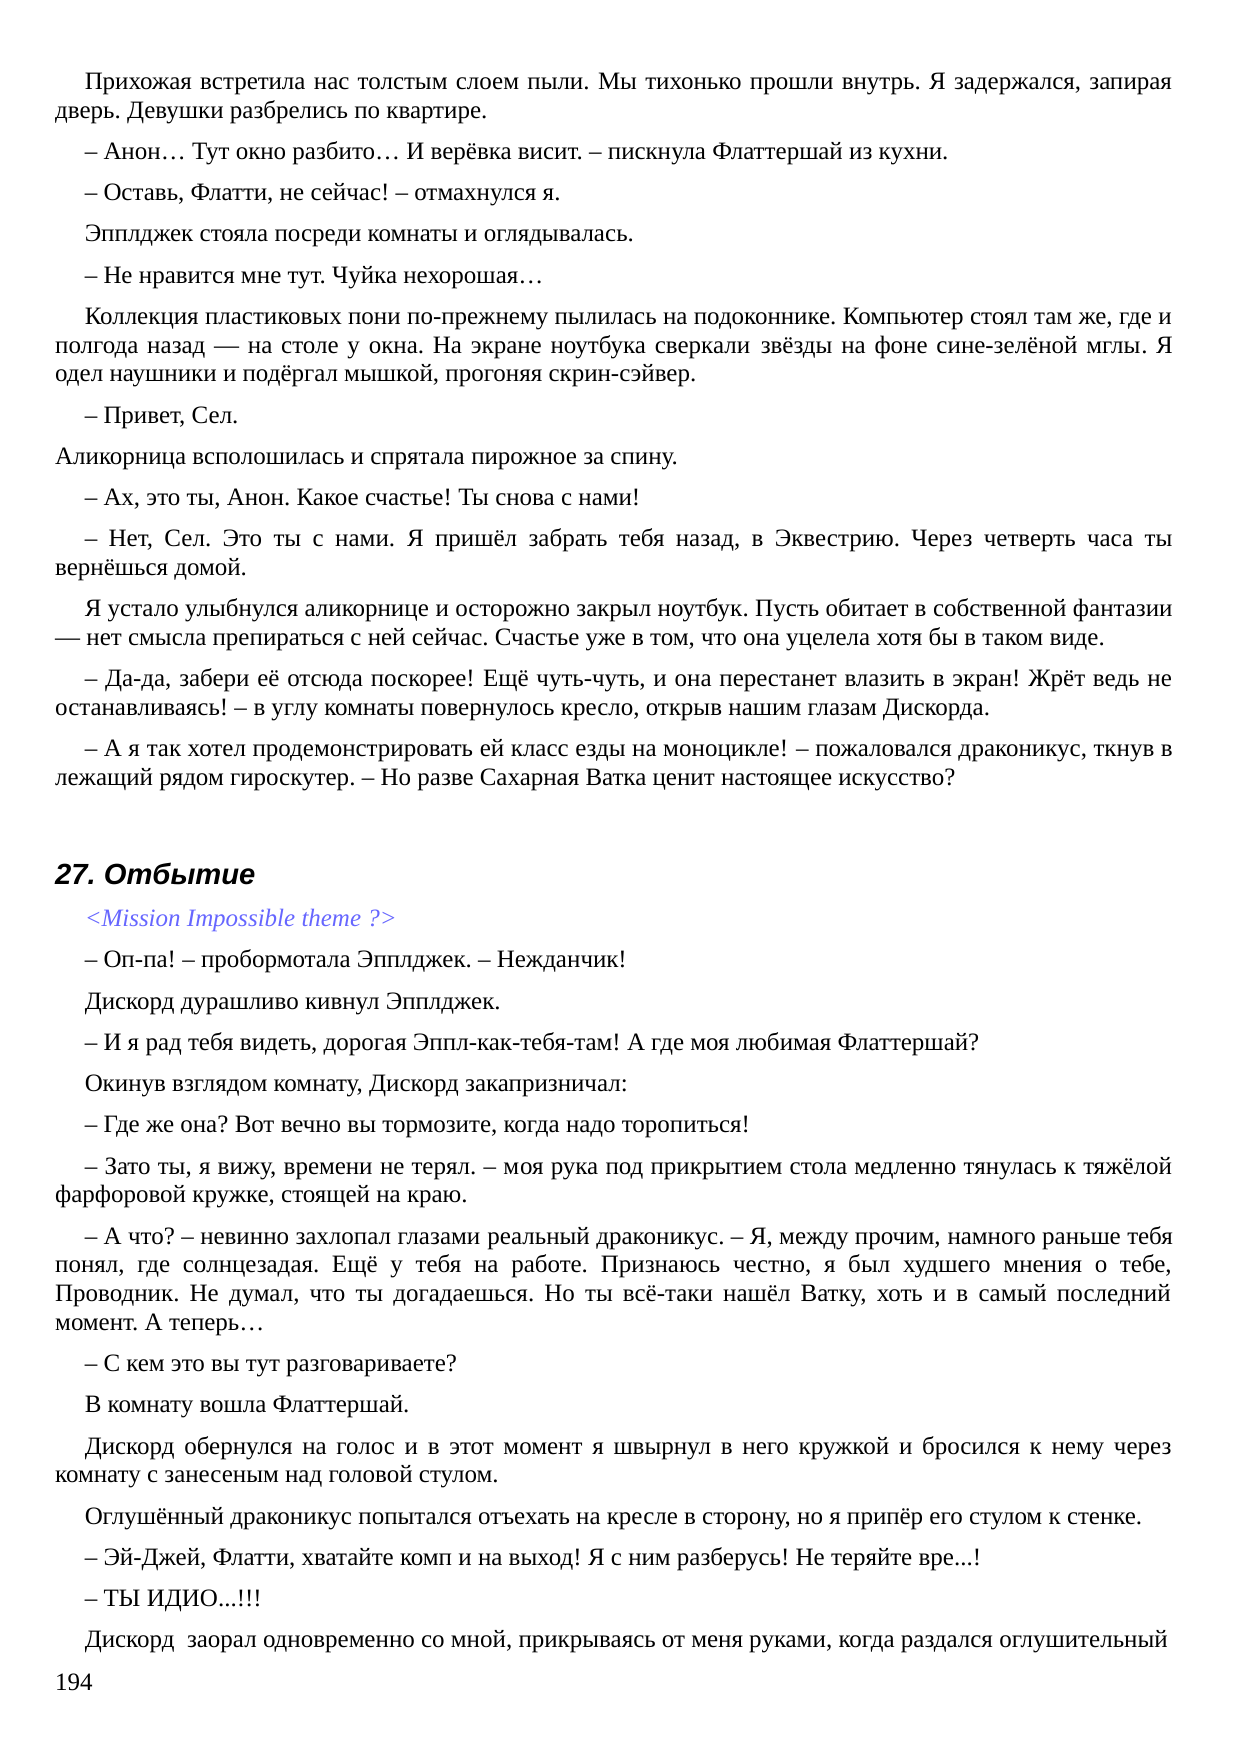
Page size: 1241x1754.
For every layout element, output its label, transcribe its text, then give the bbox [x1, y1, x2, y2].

text Оглушённый драконикус попытался отъехать на кресле в сторону, но я припёр его стулом к стенке. [55, 1501, 1173, 1529]
subtitle 27. Отбытие [55, 857, 1173, 891]
text Дискорд заорал одновременно со мной, прикрываясь от меня руками, когда раздался оглушительный [55, 1624, 1173, 1653]
text – Оставь, Флатти, не сейчас! – отмахнулся я. [55, 177, 1173, 206]
text – Не нравится мне тут. Чуйка нехорошая… [55, 260, 1173, 288]
text – Зато ты, я вижу, времени не терял. – моя рука под прикрытием стола медленно тянулась к тяжёлой фарфоровой кружке, стоящей на краю. [55, 1151, 1173, 1208]
text – Где же она? Вот вечно вы тормозите, когда надо торопиться! [55, 1109, 1173, 1138]
text – ТЫ ИДИО...!!! [55, 1583, 1173, 1612]
text Я устало улыбнулся аликорнице и осторожно закрыл ноутбук. Пусть обитает в собственной фантазии — нет смысла препираться с ней сейчас. Счастье уже в том, что она уцелела хотя бы в таком виде. [55, 593, 1173, 651]
text <Mission Impossible theme ?> [55, 903, 1173, 932]
text – Нет, Сел. Это ты с нами. Я пришёл забрать тебя назад, в Эквестрию. Через четверть часа ты вернёшься домой. [55, 523, 1173, 581]
text – Ах, это ты, Анон. Какое счастье! Ты снова с нами! [55, 482, 1173, 511]
text Аликорница всполошилась и спрятала пирожное за спину. [55, 441, 1173, 470]
text В комнату вошла Флаттершай. [55, 1389, 1173, 1418]
text Дискорд обернулся на голос и в этот момент я швырнул в него кружкой и бросился к нему через комнату с занесеным над головой стулом. [55, 1431, 1173, 1488]
text Дискорд дурашливо кивнул Эпплджек. [55, 986, 1173, 1014]
text Окинув взглядом комнату, Дискорд закапризничал: [55, 1068, 1173, 1097]
text – А я так хотел продемонстрировать ей класс езды на моноцикле! – пожаловался драконикус, ткнув в лежащий рядом гироскутер. – Но разве Сахарная Ватка ценит настоящее искусство? [55, 733, 1173, 791]
text – Оп-па! – пробормотала Эпплджек. – Нежданчик! [55, 944, 1173, 973]
text – А что? – невинно захлопал глазами реальный драконикус. – Я, между прочим, намного раньше тебя понял, где солнцезадая. Ещё у тебя на работе. Признаюсь честно, я был худшего мнения о тебе, Проводник. Не думал, что ты догадаешься. Но ты всё-таки нашёл Ватку, хоть и в самый последний момент. А теперь… [55, 1221, 1173, 1336]
text – Анон… Тут окно разбито… И верёвка висит. – пискнула Флаттершай из кухни. [55, 136, 1173, 165]
text – Эй-Джей, Флатти, хватайте комп и на выход! Я с ним разберусь! Не теряйте вре...! [55, 1542, 1173, 1571]
text – И я рад тебя видеть, дорогая Эппл-как-тебя-там! А где моя любимая Флаттершай? [55, 1027, 1173, 1056]
text Коллекция пластиковых пони по-прежнему пылилась на подоконнике. Компьютер стоял там же, где и полгода назад — на столе у окна. На экране ноутбука сверкали звёзды на фоне сине-зелёной мглы. Я одел наушники и подёргал мышкой, прогоняя скрин-сэйвер. [55, 301, 1173, 387]
text – Привет, Сел. [55, 400, 1173, 428]
text Прихожая встретила нас толстым слоем пыли. Мы тихонько прошли внутрь. Я задержался, запирая дверь. Девушки разбрелись по квартире. [55, 66, 1173, 123]
text Эпплджек стояла посреди комнаты и оглядывалась. [55, 218, 1173, 247]
text – С кем это вы тут разговариваете? [55, 1348, 1173, 1377]
text – Да-да, забери её отсюда поскорее! Ещё чуть-чуть, и она перестанет влазить в экран! Жрёт ведь не останавливаясь! – в углу комнаты повернулось кресло, открыв нашим глазам Дискорда. [55, 663, 1173, 721]
